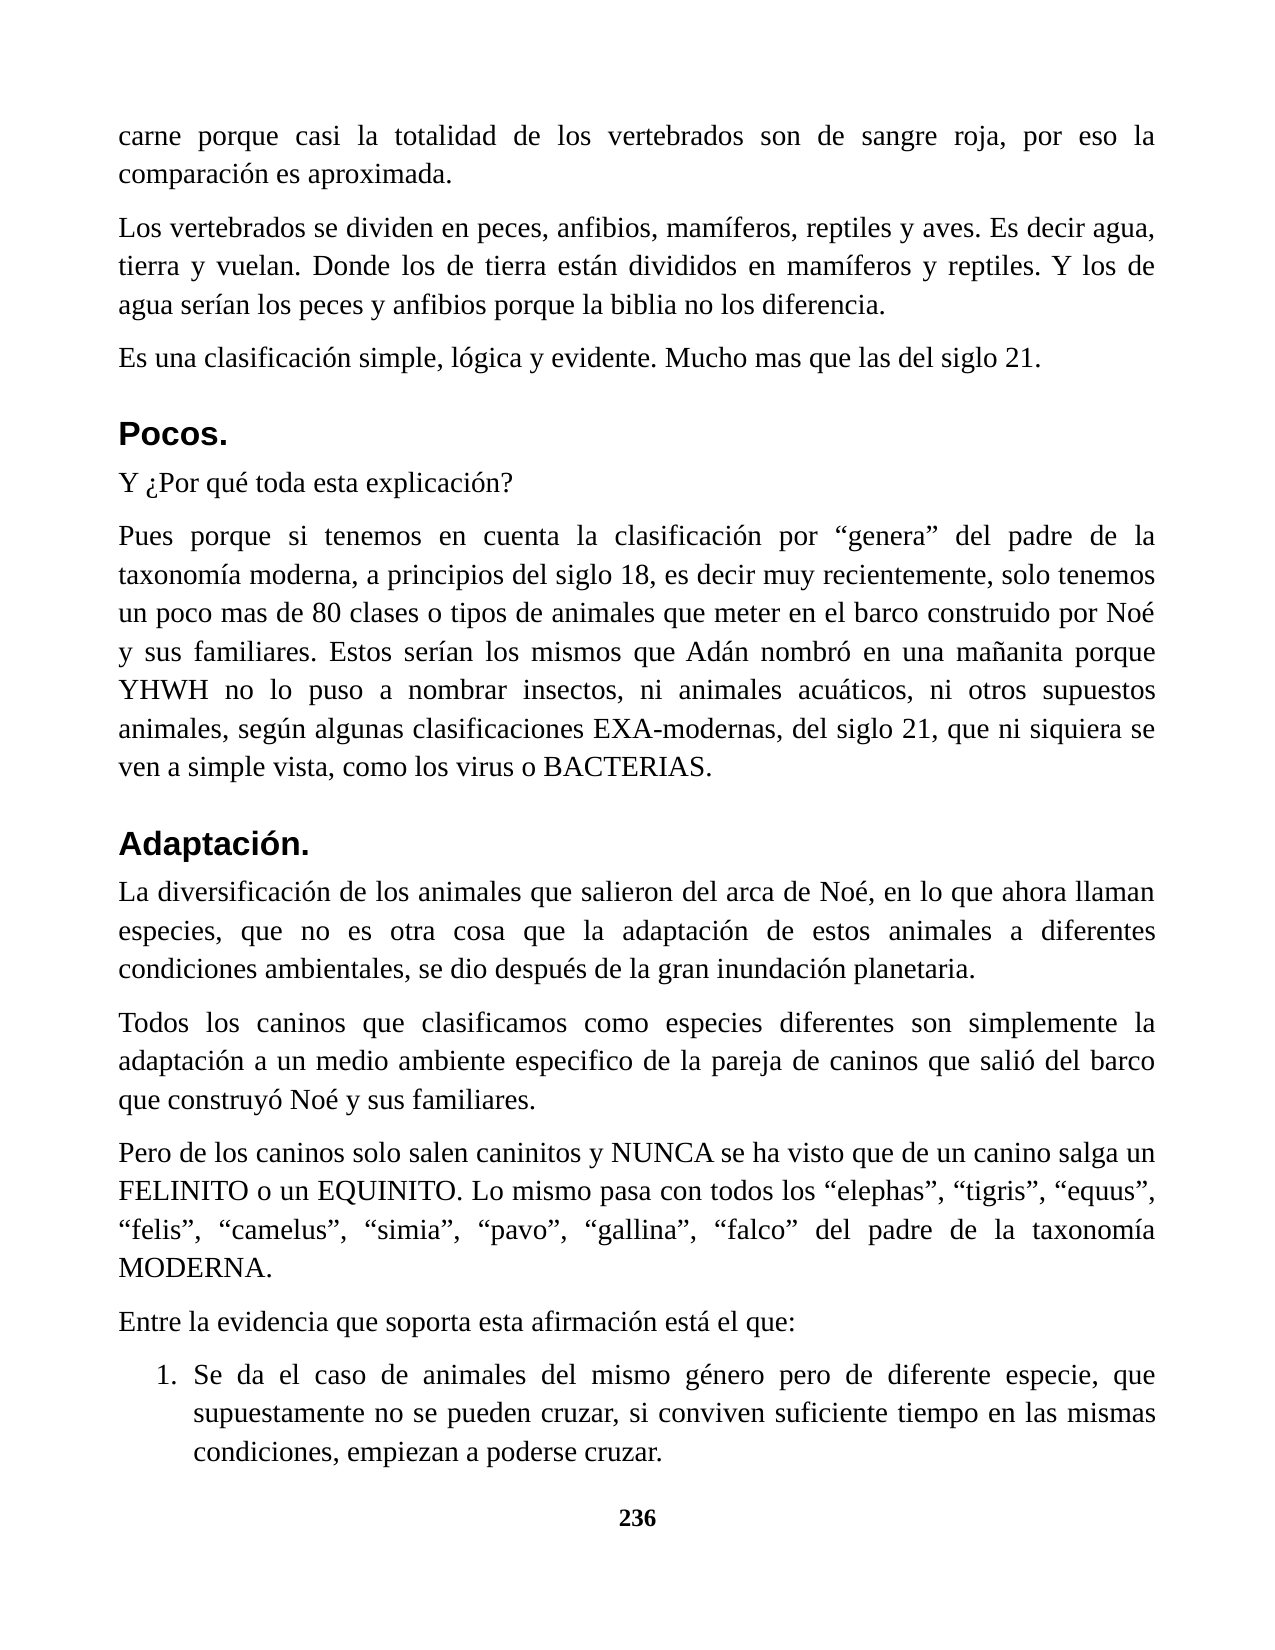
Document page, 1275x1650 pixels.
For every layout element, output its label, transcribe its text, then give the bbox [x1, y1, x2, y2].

text carne porque casi la totalidad de los vertebrados son de sangre roja, por eso la comparación es aproximada. [118, 118, 1157, 190]
text Los vertebrados se dividen en peces, anfibios, mamíferos, reptiles y aves. Es decir agua, tierra y vuelan. Donde los de tierra están divididos en mamíferos y reptiles. Y los de agua serían los peces y anfibios porque la biblia no los diferencia. [118, 210, 1157, 320]
text Pero de los caninos solo salen caninitos y NUNCA se ha visto que de un canino salga un FELINITO o un EQUINITO. Lo mismo pasa con todos los “elephas”, “tigris”, “equus”, “felis”, “camelus”, “simia”, “pavo”, “gallina”, “falco” del padre de la taxonomía MODERNA. [118, 1135, 1157, 1284]
subtitle Adaptación. [118, 823, 1157, 862]
text Todos los caninos que clasificamos como especies diferentes son simplemente la adaptación a un medio ambiente especifico de la pareja de caninos que salió del barco que construyó Noé y sus familiares. [118, 1005, 1157, 1115]
text Pues porque si tenemos en cuenta la clasificación por “genera” del padre de la taxonomía moderna, a principios del siglo 18, es decir muy recientemente, solo tenemos un poco mas de 80 clases o tipos de animales que meter en el barco construido por Noé y sus familiares. Estos serían los mismos que Adán nombró en una mañanita porque YHWH no lo puso a nombrar insectos, ni animales acuáticos, ni otros supuestos animales, según algunas clasificaciones EXA-modernas, del siglo 21, que ni siquiera se ven a simple vista, como los virus o BACTERIAS. [118, 518, 1157, 783]
list Se da el caso de animales del mismo género pero de diferente especie, que supuestamente no se pueden cruzar, si conviven suficiente tiempo en las mismas condiciones, empiezan a poderse cruzar. [156, 1357, 1157, 1467]
text La diversificación de los animales que salieron del arca de Noé, en lo que ahora llaman especies, que no es otra cosa que la adaptación de estos animales a diferentes condiciones ambientales, se dio después de la gran inundación planetaria. [118, 874, 1157, 985]
text Es una clasificación simple, lógica y evidente. Mucho mas que las del siglo 21. [118, 340, 1157, 373]
text Y ¿Por qué toda esta explicación? [118, 465, 1157, 499]
subtitle Pocos. [118, 414, 1157, 453]
text Entre la evidencia que soporta esta afirmación está el que: [118, 1304, 1157, 1337]
